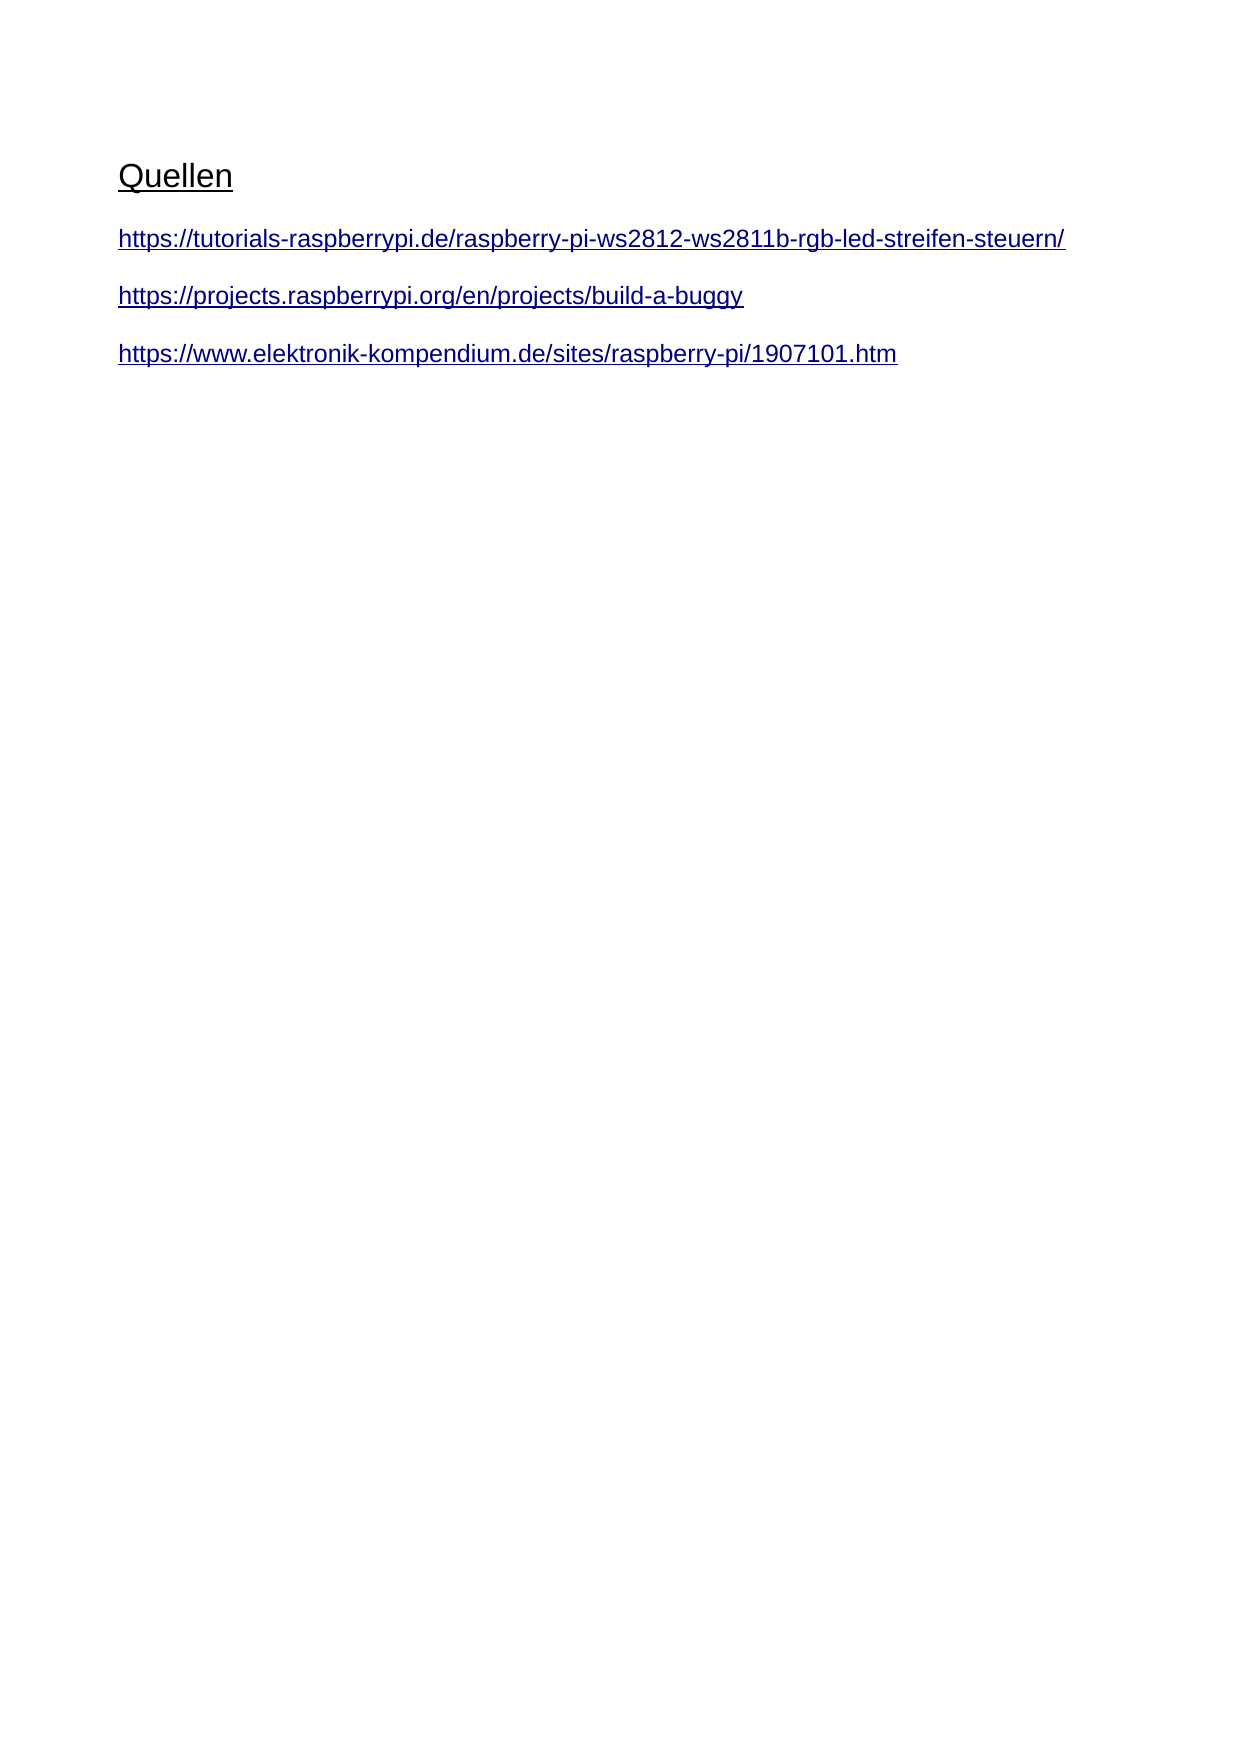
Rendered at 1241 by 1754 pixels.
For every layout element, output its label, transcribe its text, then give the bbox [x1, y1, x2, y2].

text https://www.elektronik-kompendium.de/sites/raspberry-pi/1907101.htm [118, 339, 1122, 367]
text Quellen [118, 157, 1122, 195]
text https://tutorials-raspberrypi.de/raspberry-pi-ws2812-ws2811b-rgb-led-streifen-steuern/ [118, 224, 1122, 252]
text https://projects.raspberrypi.org/en/projects/build-a-buggy [118, 281, 1122, 310]
